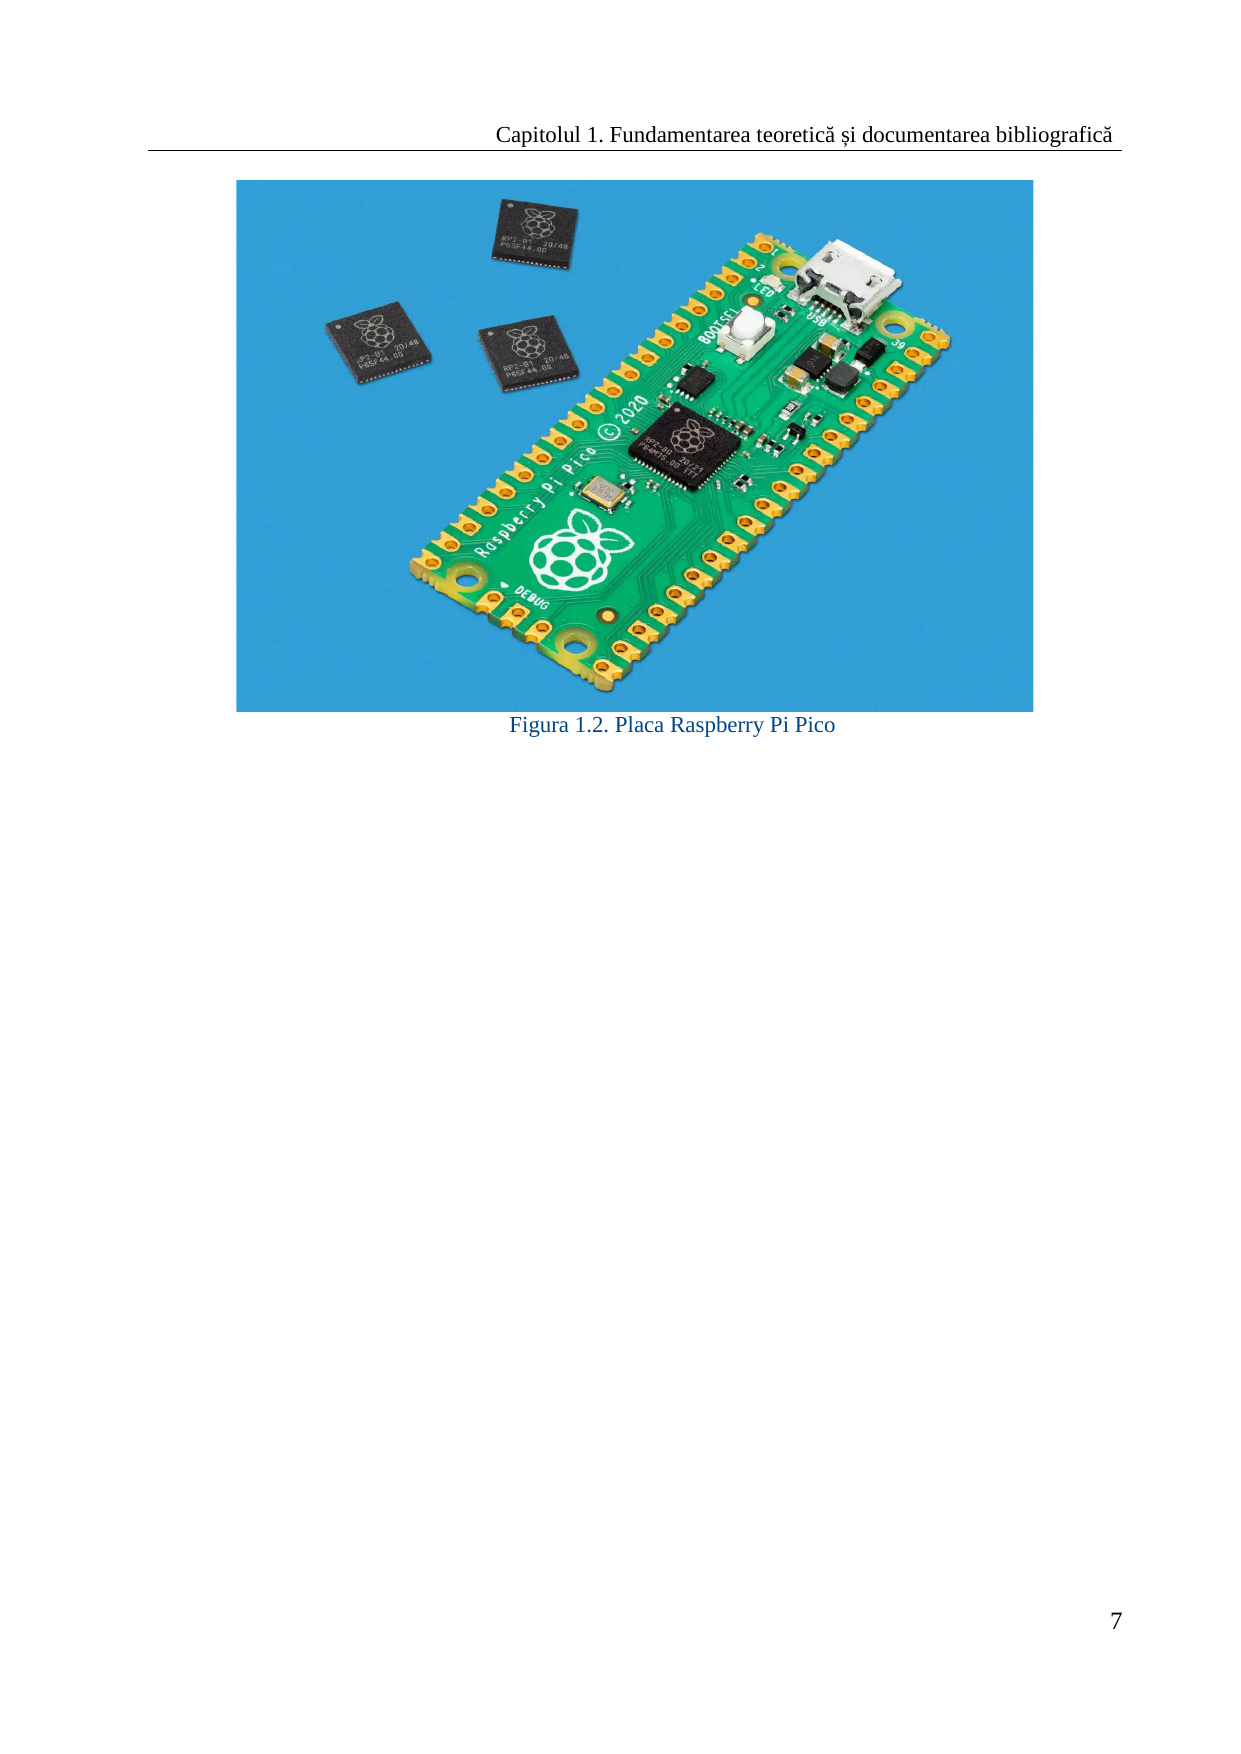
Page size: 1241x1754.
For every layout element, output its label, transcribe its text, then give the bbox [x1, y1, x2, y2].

list Figura 1.2. Placa Raspberry Pi Pico [185, 712, 1122, 738]
picture [236, 180, 1034, 712]
